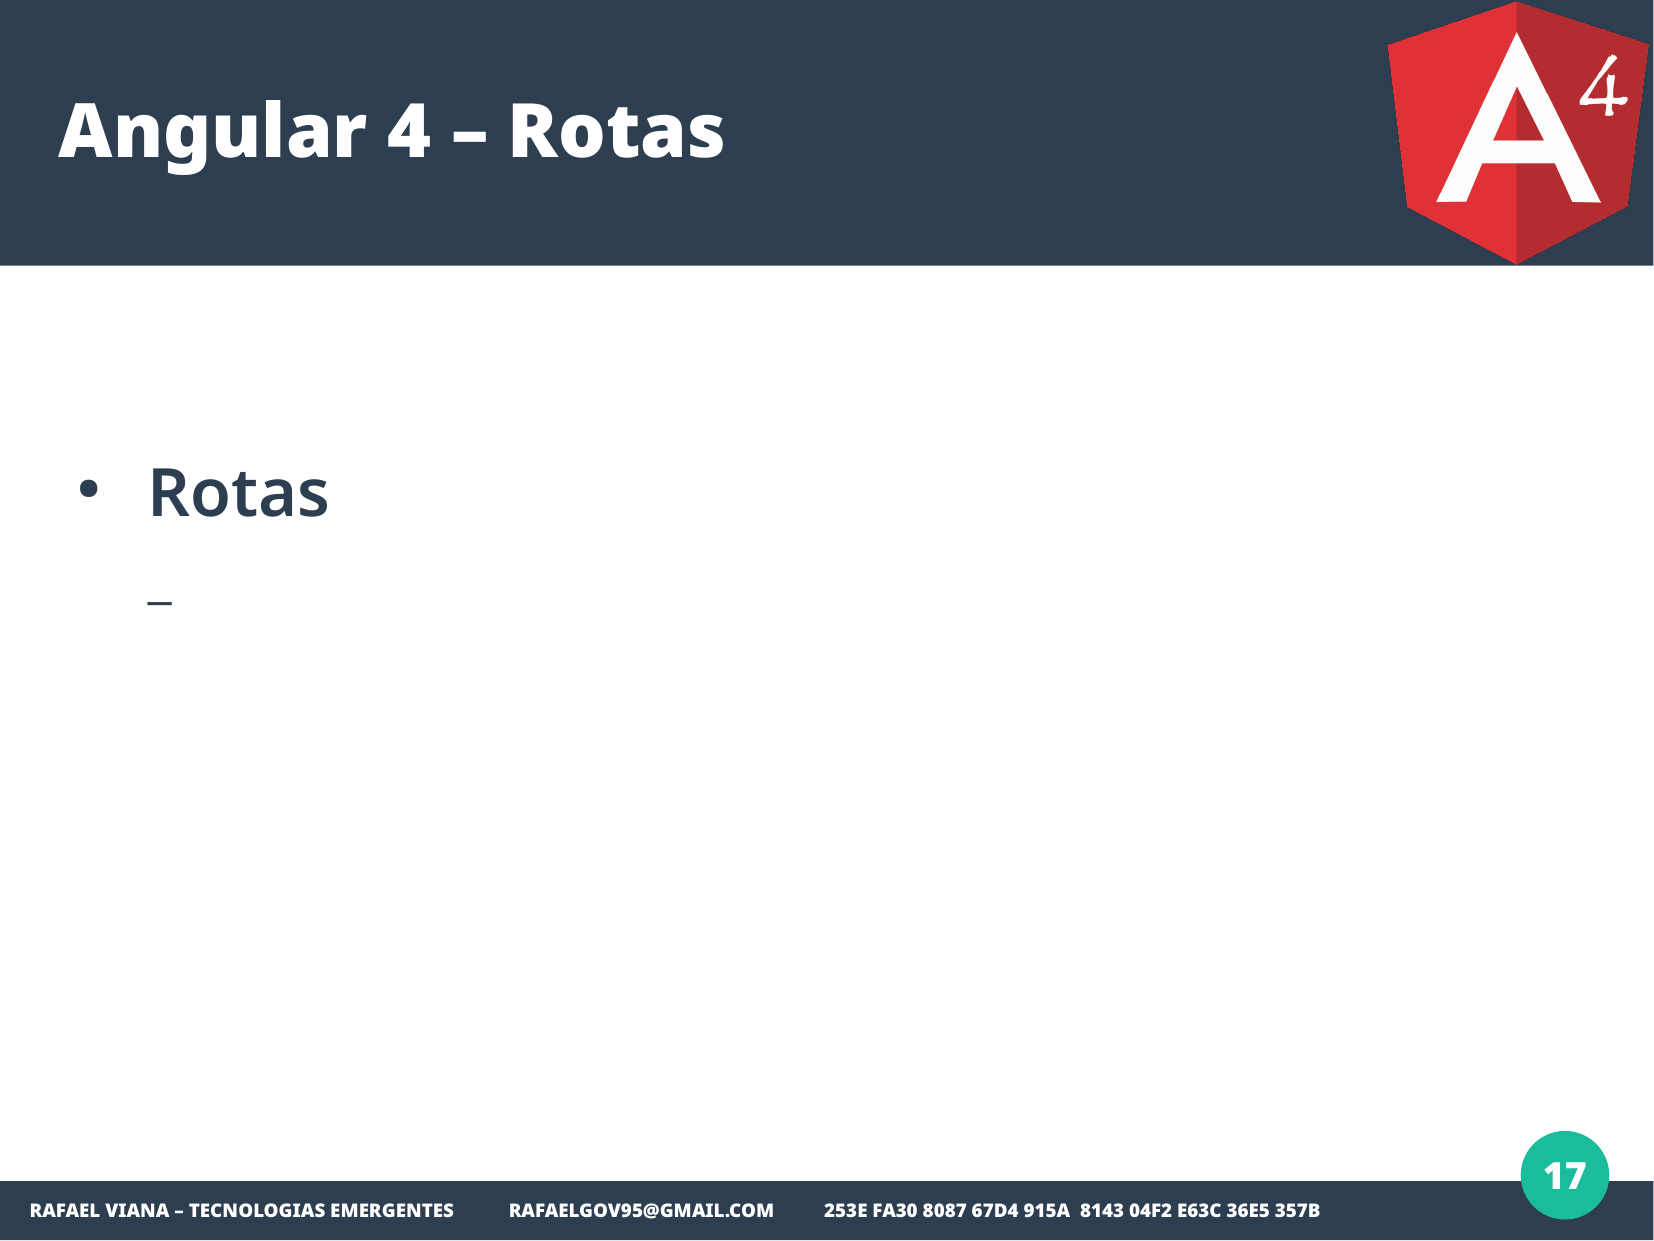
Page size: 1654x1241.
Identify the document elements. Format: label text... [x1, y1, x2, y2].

title Angular 4 – Rotas [59, 49, 1387, 207]
text_box RAFAEL VIANA – TECNOLOGIAS EMERGENTES RAFAELGOV95@GMAIL.COM 253E FA30 8087 67D4 915A 8143 04F2 E63C 36E5 357B [29, 1181, 1654, 1241]
picture [1387, 0, 1654, 266]
list Rotas [59, 324, 1595, 1152]
